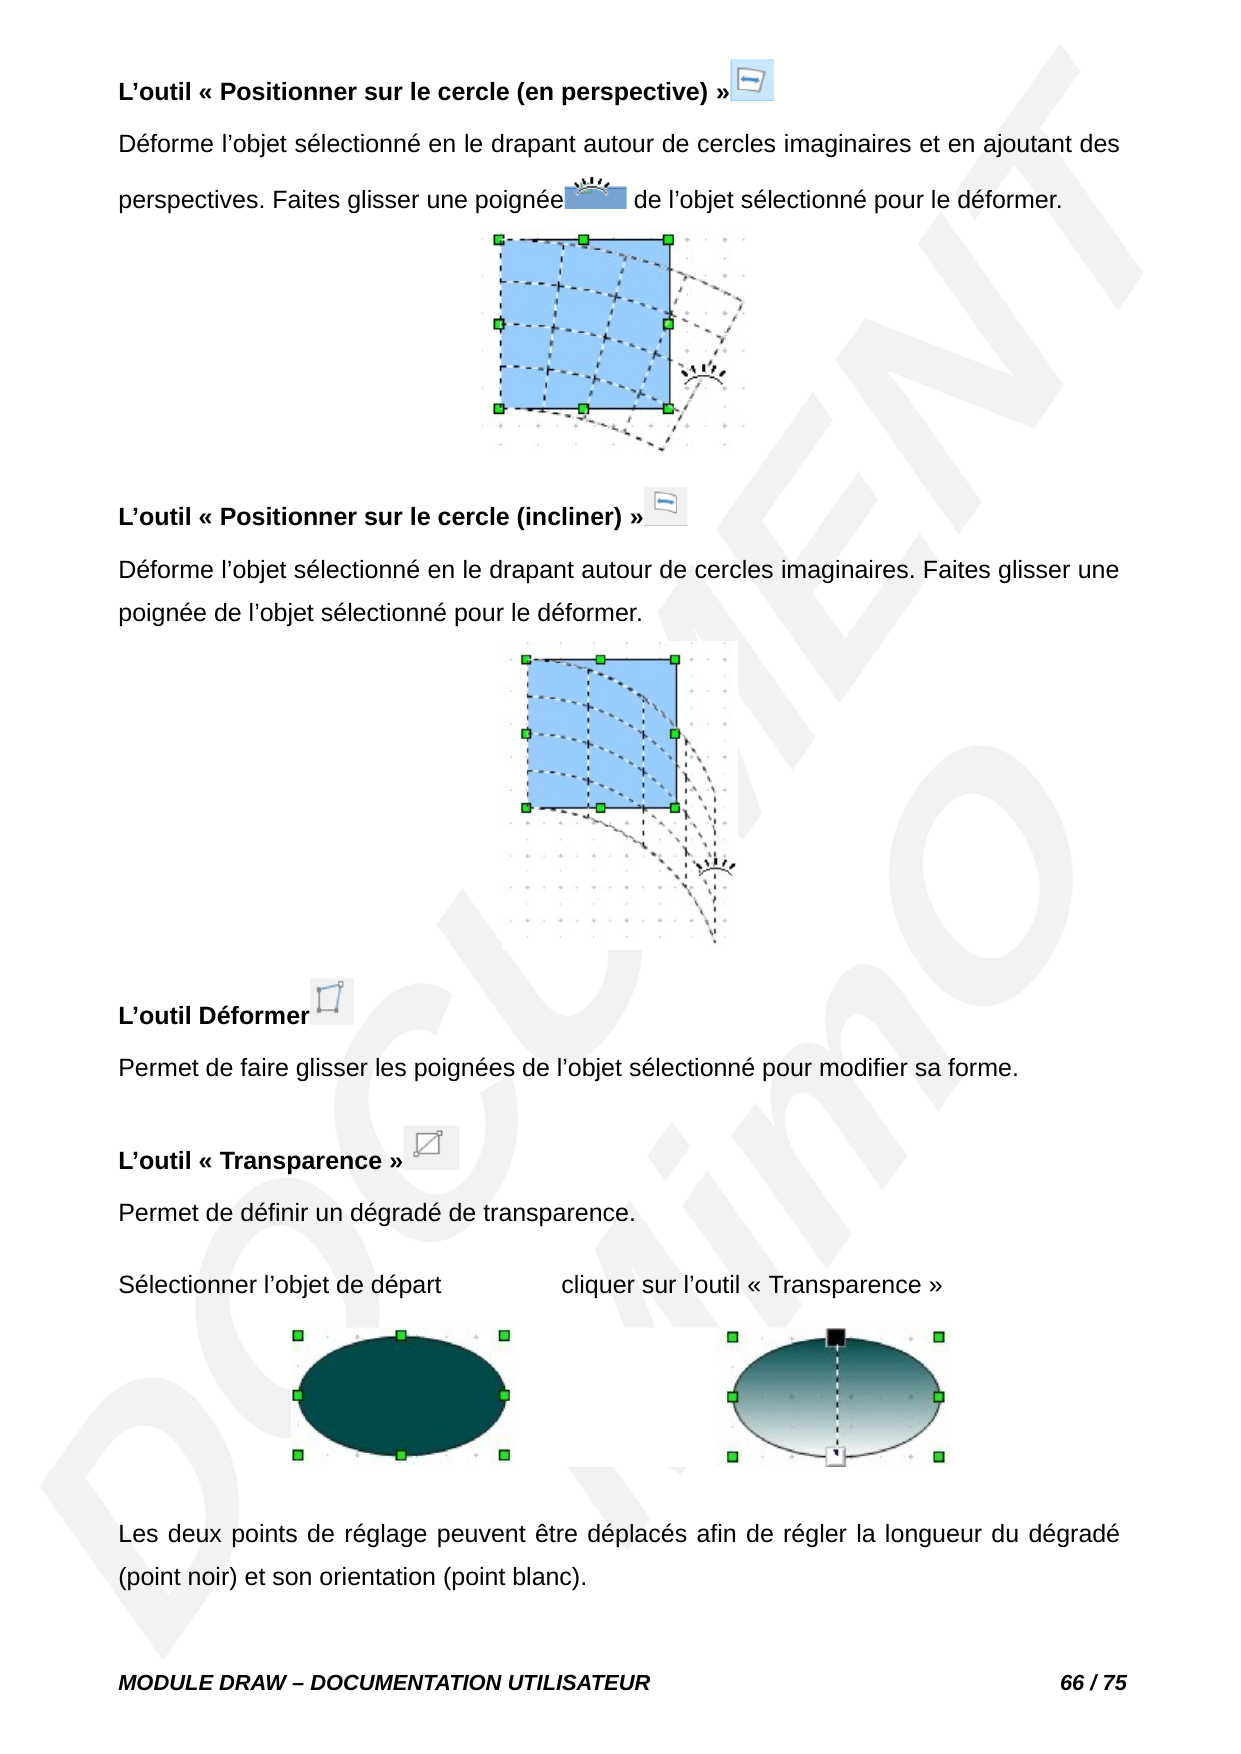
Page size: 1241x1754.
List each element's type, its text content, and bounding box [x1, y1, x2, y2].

text L’outil Déformer [118, 978, 1122, 1030]
text Déforme l’objet sélectionné en le drapant autour de cercles imaginaires. Faites glisser une poignée de l’objet sélectionné pour le déformer. [118, 555, 1122, 627]
picture [564, 172, 627, 209]
picture [481, 228, 759, 458]
text Sélectionner l’objet de départ cliquer sur l’outil « Transparence » [118, 1270, 1122, 1299]
picture [310, 978, 354, 1025]
picture [643, 487, 688, 526]
text L’outil « Positionner sur le cercle (incliner) » [118, 487, 1122, 531]
text L’outil « Positionner sur le cercle (en perspective) » [118, 59, 1122, 106]
picture [291, 1327, 949, 1467]
picture [403, 1125, 460, 1170]
text Permet de faire glisser les poignées de l’objet sélectionné pour modifier sa forme. [118, 1053, 1122, 1082]
picture [729, 59, 774, 101]
text Permet de définir un dégradé de transparence. [118, 1198, 1122, 1227]
text Les deux points de réglage peuvent être déplacés afin de régler la longueur du dégradé (point noir) et son orientation (point blanc). [118, 1519, 1122, 1591]
text L’outil « Transparence » [118, 1125, 1122, 1175]
picture [502, 641, 738, 950]
text Déforme l’objet sélectionné en le drapant autour de cercles imaginaires et en ajoutant des perspectives. Faites glisser une poignée de l’objet sélectionné pour le déformer. [118, 129, 1122, 214]
